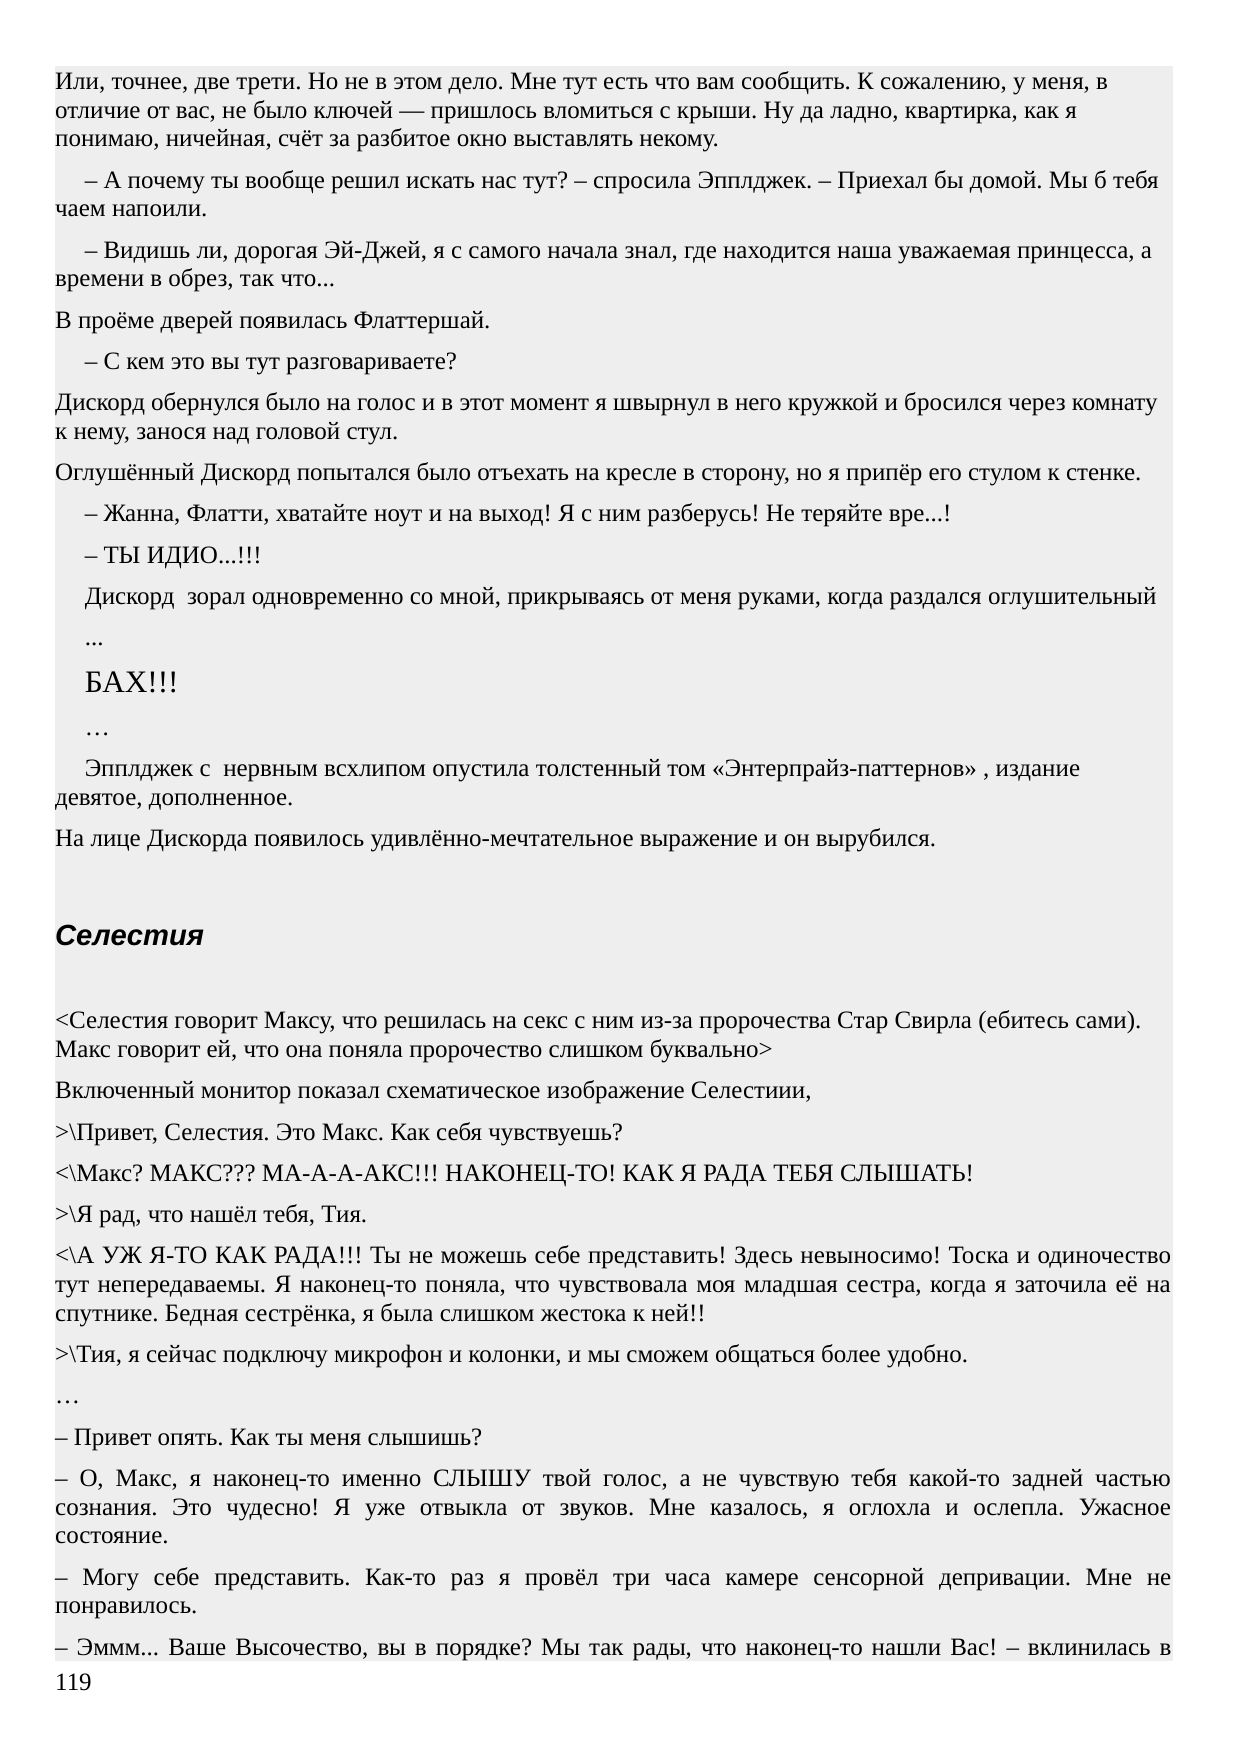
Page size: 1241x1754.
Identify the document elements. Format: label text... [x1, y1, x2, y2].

text Дискорд зорал одновременно со мной, прикрываясь от меня руками, когда раздался оглушительный [55, 581, 1173, 610]
subtitle Селестия [55, 918, 1173, 952]
text <Селестия говорит Максу, что решилась на секс с ним из-за пророчества Стар Свирла (ебитесь сами). Макс говорит ей, что она поняла пророчество слишком буквально> [55, 1006, 1173, 1063]
text … [55, 712, 1173, 741]
text – О, Макс, я наконец-то именно СЛЫШУ твой голос, а не чувствую тебя какой-то задней частью сознания. Это чудесно! Я уже отвыкла от звуков. Мне казалось, я оглохла и ослепла. Ужасное состояние. [55, 1463, 1173, 1549]
text – С кем это вы тут разговариваете? [55, 346, 1173, 375]
text ... [55, 622, 1173, 651]
text – Могу себе представить. Как-то раз я провёл три часа камере сенсорной депривации. Мне не понравилось. [55, 1562, 1173, 1619]
text – А почему ты вообще решил искать нас тут? – спросила Эпплджек. – Приехал бы домой. Мы б тебя чаем напоили. [55, 165, 1173, 222]
list Дискорд обернулся было на голос и в этот момент я швырнул в него кружкой и бросился через комнату к нему, занося над головой стул. [55, 387, 1173, 445]
text – ТЫ ИДИО...!!! [55, 540, 1173, 568]
text Или, точнее, две трети. Но не в этом дело. Мне тут есть что вам сообщить. К сожалению, у меня, в отличие от вас, не было ключей — пришлось вломиться с крыши. Ну да ладно, квартирка, как я понимаю, ничейная, счёт за разбитое окно выставлять некому. [55, 66, 1173, 152]
text В проёме дверей появилась Флаттершай. [55, 305, 1173, 333]
text >\Привет, Селестия. Это Макс. Как себя чувствуешь? [55, 1117, 1173, 1146]
text Оглушённый Дискорд попытался было отъехать на кресле в сторону, но я припёр его стулом к стенке. [55, 457, 1173, 486]
text – Видишь ли, дорогая Эй-Джей, я с самого начала знал, где находится наша уважаемая принцесса, а времени в обрез, так что... [55, 235, 1173, 292]
text БАХ!!! [55, 663, 1173, 699]
text Включенный монитор показал схематическое изображение Селестиии, [55, 1076, 1173, 1104]
text >\Тия, я сейчас подключу микрофон и колонки, и мы сможем общаться более удобно. [55, 1339, 1173, 1368]
text >\Я рад, что нашёл тебя, Тия. [55, 1199, 1173, 1228]
text <\Макс? МАКС??? МА-А-А-АКС!!! НАКОНЕЦ-ТО! КАК Я РАДА ТЕБЯ СЛЫШАТЬ! [55, 1158, 1173, 1187]
text … [55, 1381, 1173, 1409]
text <\А УЖ Я-ТО КАК РАДА!!! Ты не можешь себе представить! Здесь невыносимо! Тоска и одиночество тут непередаваемы. Я наконец-то поняла, что чувствовала моя младшая сестра, когда я заточила её на спутнике. Бедная сестрёнка, я была слишком жестока к ней!! [55, 1241, 1173, 1327]
text На лице Дискорда появилось удивлённо-мечтательное выражение и он вырубился. [55, 823, 1173, 852]
text – Жанна, Флатти, хватайте ноут и на выход! Я с ним разберусь! Не теряйте вре...! [55, 498, 1173, 527]
text – Эммм... Ваше Высочество, вы в порядке? Мы так рады, что наконец-то нашли Вас! – вклинилась в [55, 1632, 1173, 1661]
text – Привет опять. Как ты меня слышишь? [55, 1422, 1173, 1451]
text Эпплджек с нервным всхлипом опустила толстенный том «Энтерпрайз-паттернов» , издание девятое, дополненное. [55, 753, 1173, 811]
